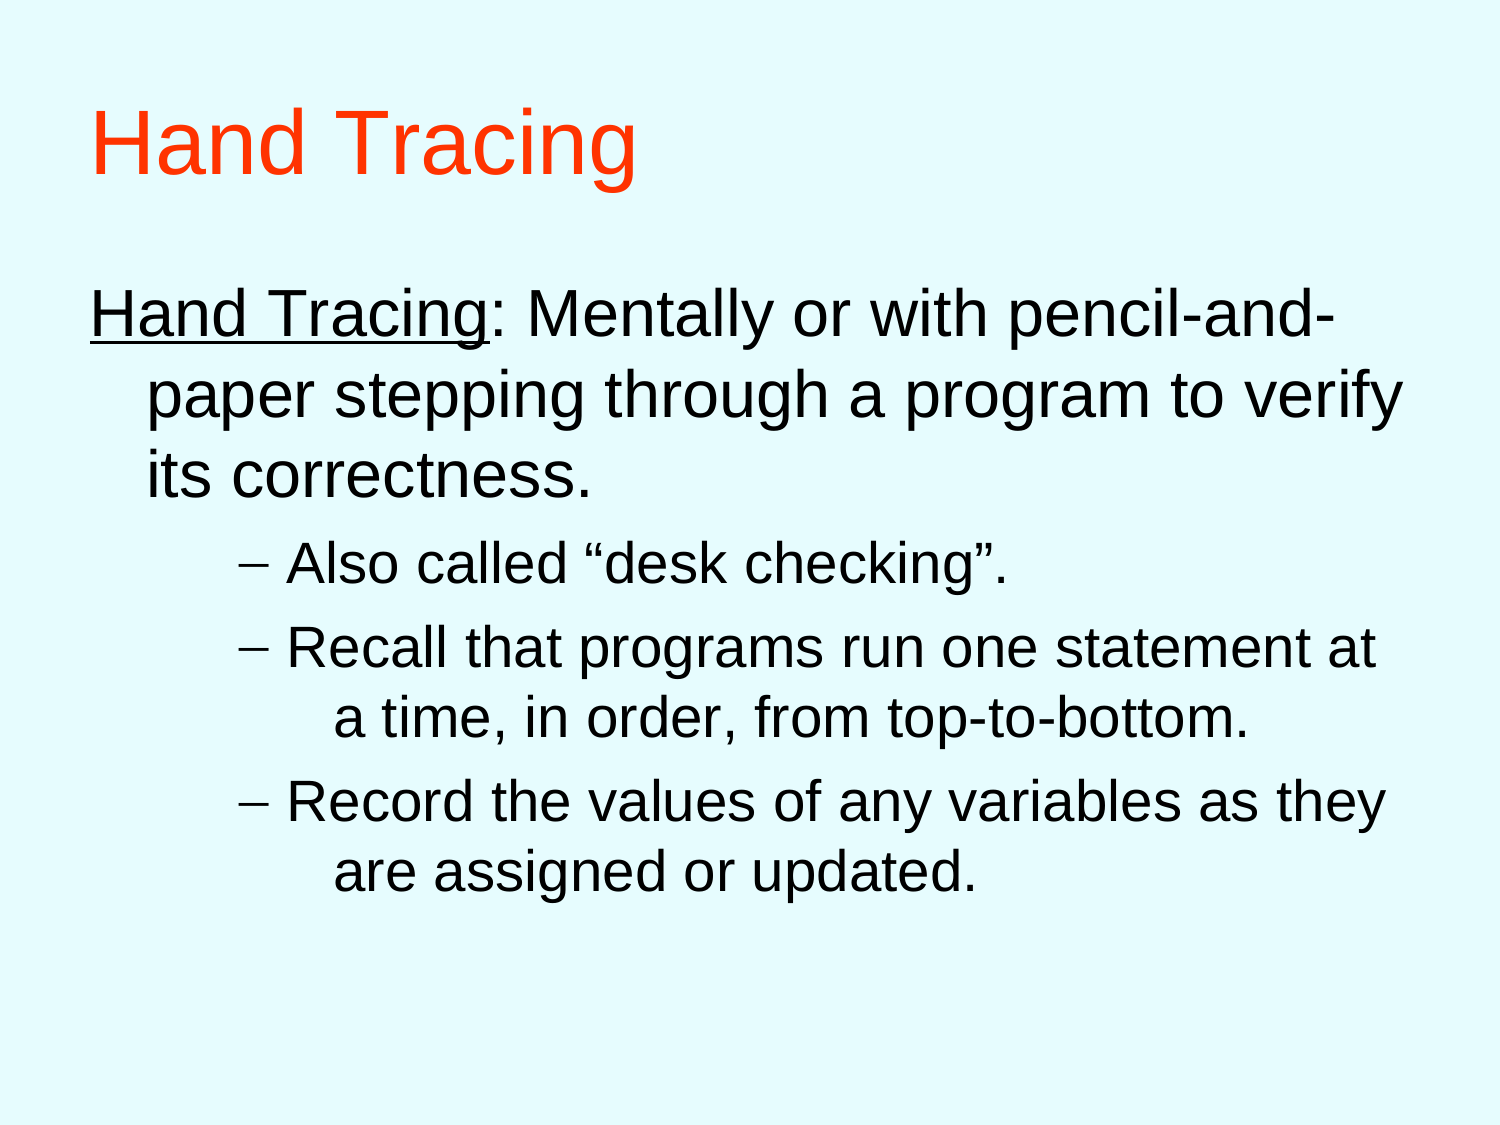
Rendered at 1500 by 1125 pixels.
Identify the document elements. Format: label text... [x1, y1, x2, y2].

title Hand Tracing [75, 45, 1423, 231]
list Hand Tracing: Mentally or with pencil-and-paper stepping through a program to verify its correctness. Also called “desk checking”. Recall that programs run one statement at a time, in order, from top-to-bottom. Record the values of any variables as they are assigned or updated. [75, 262, 1423, 1036]
